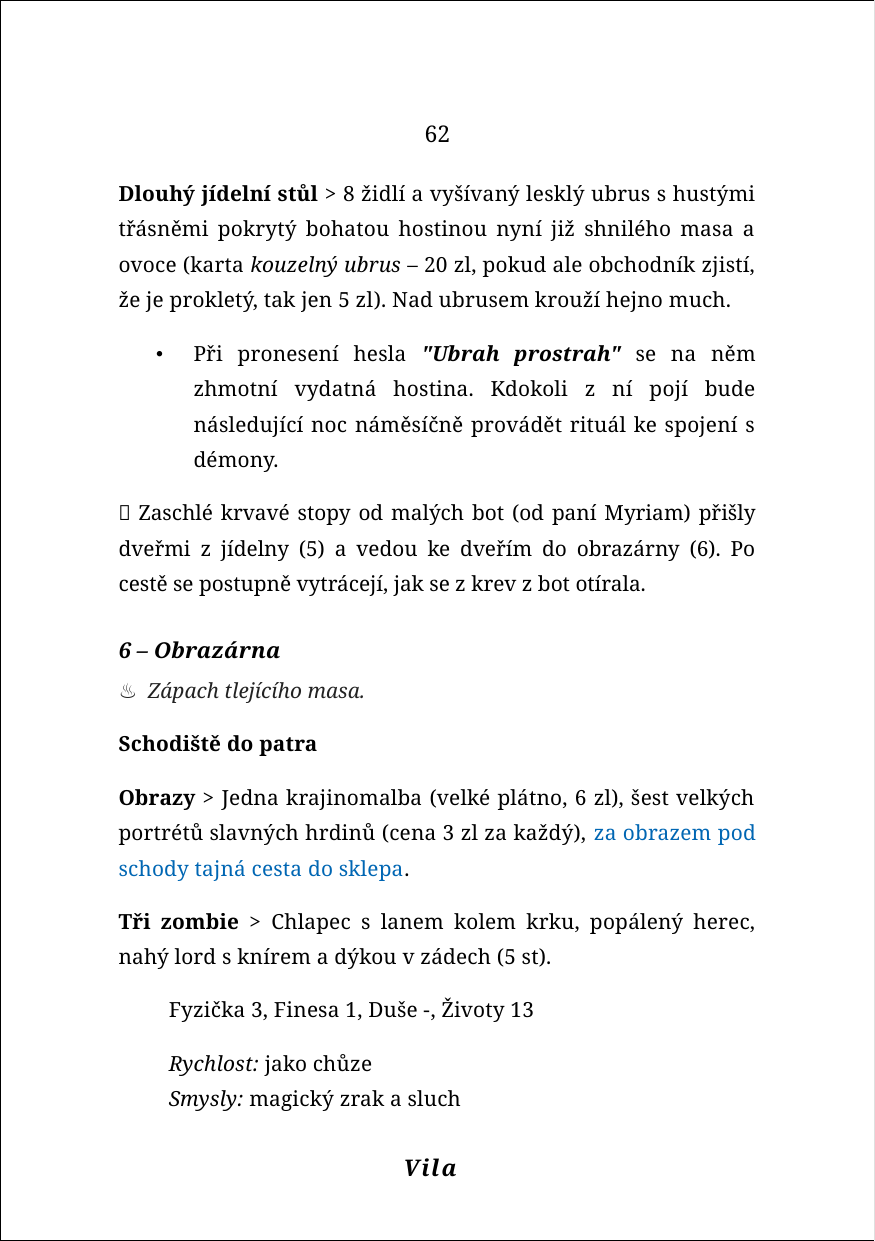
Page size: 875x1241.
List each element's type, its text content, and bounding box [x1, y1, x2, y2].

text 👣 Zaschlé krvavé stopy od malých bot (od paní Myriam) přišly dveřmi z jídelny (5) a vedou ke dveřím do obrazárny (6). Po cestě se postupně vytrácejí, jak se z krev z bot otírala. [118, 498, 756, 598]
list Při pronesení hesla "Ubrah prostrah" se na něm zhmotní vydatná hostina. Kdokoli z ní pojí bude následující noc náměsíčně provádět rituál ke spojení s démony. [156, 339, 756, 474]
text Fyzička 3, Finesa 1, Duše -, Životy 13 [168, 996, 756, 1024]
text Tři zombie > Chlapec s lanem kolem krku, popálený herec, nahý lord s knírem a dýkou v zádech (5 st). [118, 907, 756, 971]
text Obrazy > Jedna krajinomalba (velké plátno, 6 zl), šest velkých portrétů slavných hrdinů (cena 3 zl za každý), za obrazem pod schody tajná cesta do sklepa. [118, 783, 756, 882]
text Dlouhý jídelní stůl > 8 židlí a vyšívaný lesklý ubrus s hustými třásněmi pokrytý bohatou hostinou nyní již shnilého masa a ovoce (karta kouzelný ubrus – 20 zl, pokud ale obchodník zjistí, že je prokletý, tak jen 5 zl). Nad ubrusem krouží hejno much. [118, 179, 756, 314]
text Rychlost: jako chůze [168, 1049, 756, 1077]
text Smysly: magický zrak a sluch [168, 1084, 756, 1113]
text Schodiště do patra [118, 729, 756, 758]
subtitle 6 – Obrazárna [118, 634, 756, 664]
text ♨ Zápach tlejícího masa. [118, 676, 756, 704]
